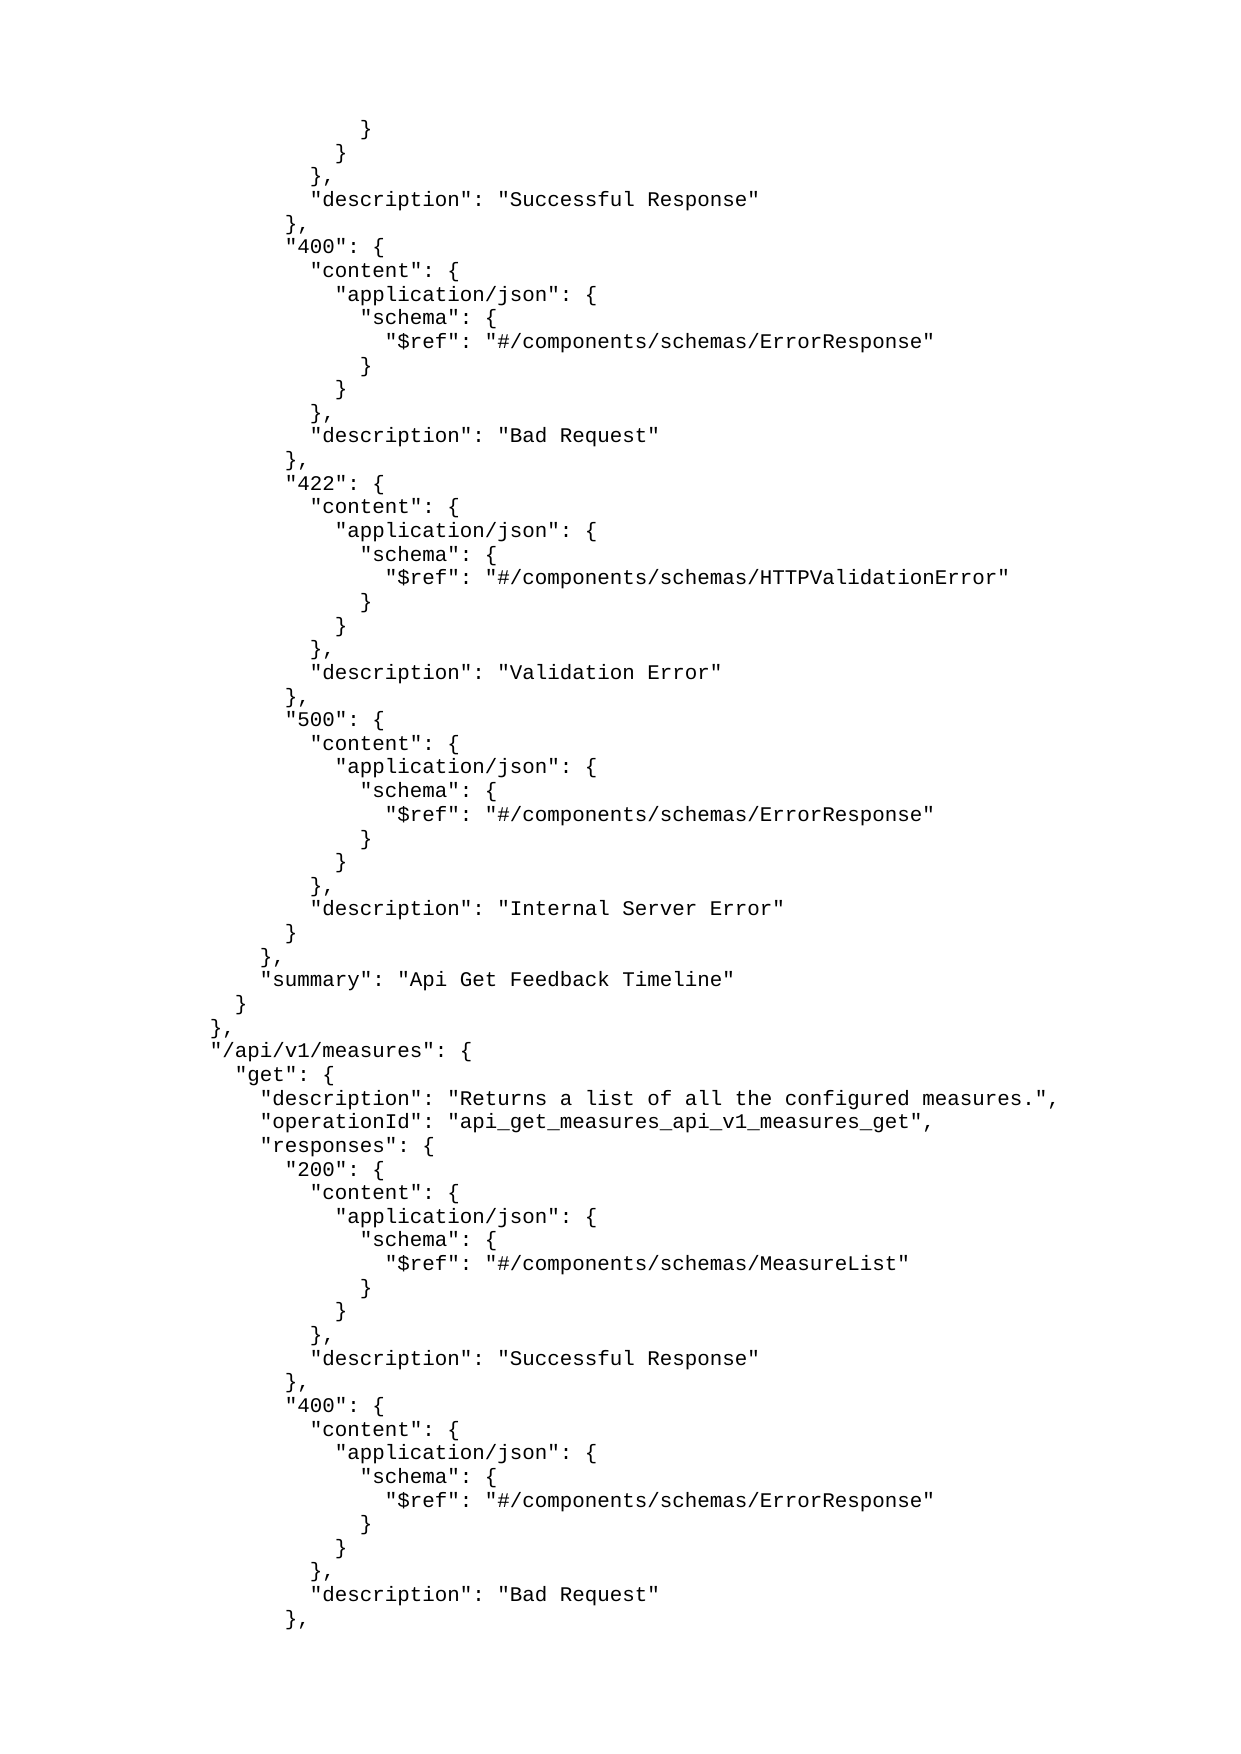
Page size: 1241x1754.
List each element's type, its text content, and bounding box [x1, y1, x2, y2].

text "operationId": "api_get_measures_api_v1_measures_get", [118, 1111, 1122, 1135]
text "content": { [118, 496, 1122, 520]
text "description": "Internal Server Error" [118, 898, 1122, 922]
text } [118, 1300, 1122, 1324]
text "content": { [118, 1182, 1122, 1206]
text "application/json": { [118, 284, 1122, 307]
text } [118, 591, 1122, 615]
text } [118, 851, 1122, 875]
text "application/json": { [118, 520, 1122, 544]
text }, [118, 875, 1122, 898]
text "schema": { [118, 1229, 1122, 1253]
text "$ref": "#/components/schemas/ErrorResponse" [118, 331, 1122, 354]
text "content": { [118, 1419, 1122, 1442]
text }, [118, 213, 1122, 236]
text "description": "Successful Response" [118, 189, 1122, 213]
text "schema": { [118, 780, 1122, 804]
text "$ref": "#/components/schemas/MeasureList" [118, 1253, 1122, 1277]
text } [118, 118, 1122, 142]
text "schema": { [118, 1466, 1122, 1489]
text "400": { [118, 236, 1122, 260]
text "application/json": { [118, 1442, 1122, 1466]
text "content": { [118, 260, 1122, 284]
text "description": "Bad Request" [118, 1584, 1122, 1608]
text "content": { [118, 733, 1122, 757]
text }, [118, 1371, 1122, 1395]
text }, [118, 1017, 1122, 1040]
text "500": { [118, 709, 1122, 733]
text } [118, 378, 1122, 402]
text "$ref": "#/components/schemas/ErrorResponse" [118, 1489, 1122, 1513]
text "description": "Successful Response" [118, 1348, 1122, 1371]
text } [118, 1277, 1122, 1300]
text "description": "Validation Error" [118, 662, 1122, 686]
text "get": { [118, 1064, 1122, 1088]
text "summary": "Api Get Feedback Timeline" [118, 969, 1122, 993]
text "$ref": "#/components/schemas/ErrorResponse" [118, 804, 1122, 827]
text }, [118, 946, 1122, 969]
text }, [118, 449, 1122, 473]
text "$ref": "#/components/schemas/HTTPValidationError" [118, 567, 1122, 591]
text } [118, 615, 1122, 638]
text "description": "Returns a list of all the configured measures.", [118, 1088, 1122, 1111]
text }, [118, 686, 1122, 709]
text }, [118, 1324, 1122, 1348]
text "400": { [118, 1395, 1122, 1419]
text "description": "Bad Request" [118, 426, 1122, 449]
text } [118, 1537, 1122, 1561]
text } [118, 827, 1122, 851]
text } [118, 922, 1122, 946]
text "schema": { [118, 544, 1122, 567]
text } [118, 142, 1122, 165]
text }, [118, 1561, 1122, 1584]
text }, [118, 165, 1122, 189]
text "responses": { [118, 1135, 1122, 1158]
text }, [118, 638, 1122, 662]
text }, [118, 402, 1122, 426]
text "/api/v1/measures": { [118, 1040, 1122, 1064]
text "422": { [118, 473, 1122, 496]
text }, [118, 1608, 1122, 1631]
text "schema": { [118, 307, 1122, 331]
text "application/json": { [118, 1206, 1122, 1229]
text "application/json": { [118, 757, 1122, 780]
text } [118, 354, 1122, 378]
text } [118, 1513, 1122, 1537]
text } [118, 993, 1122, 1017]
text "200": { [118, 1158, 1122, 1182]
